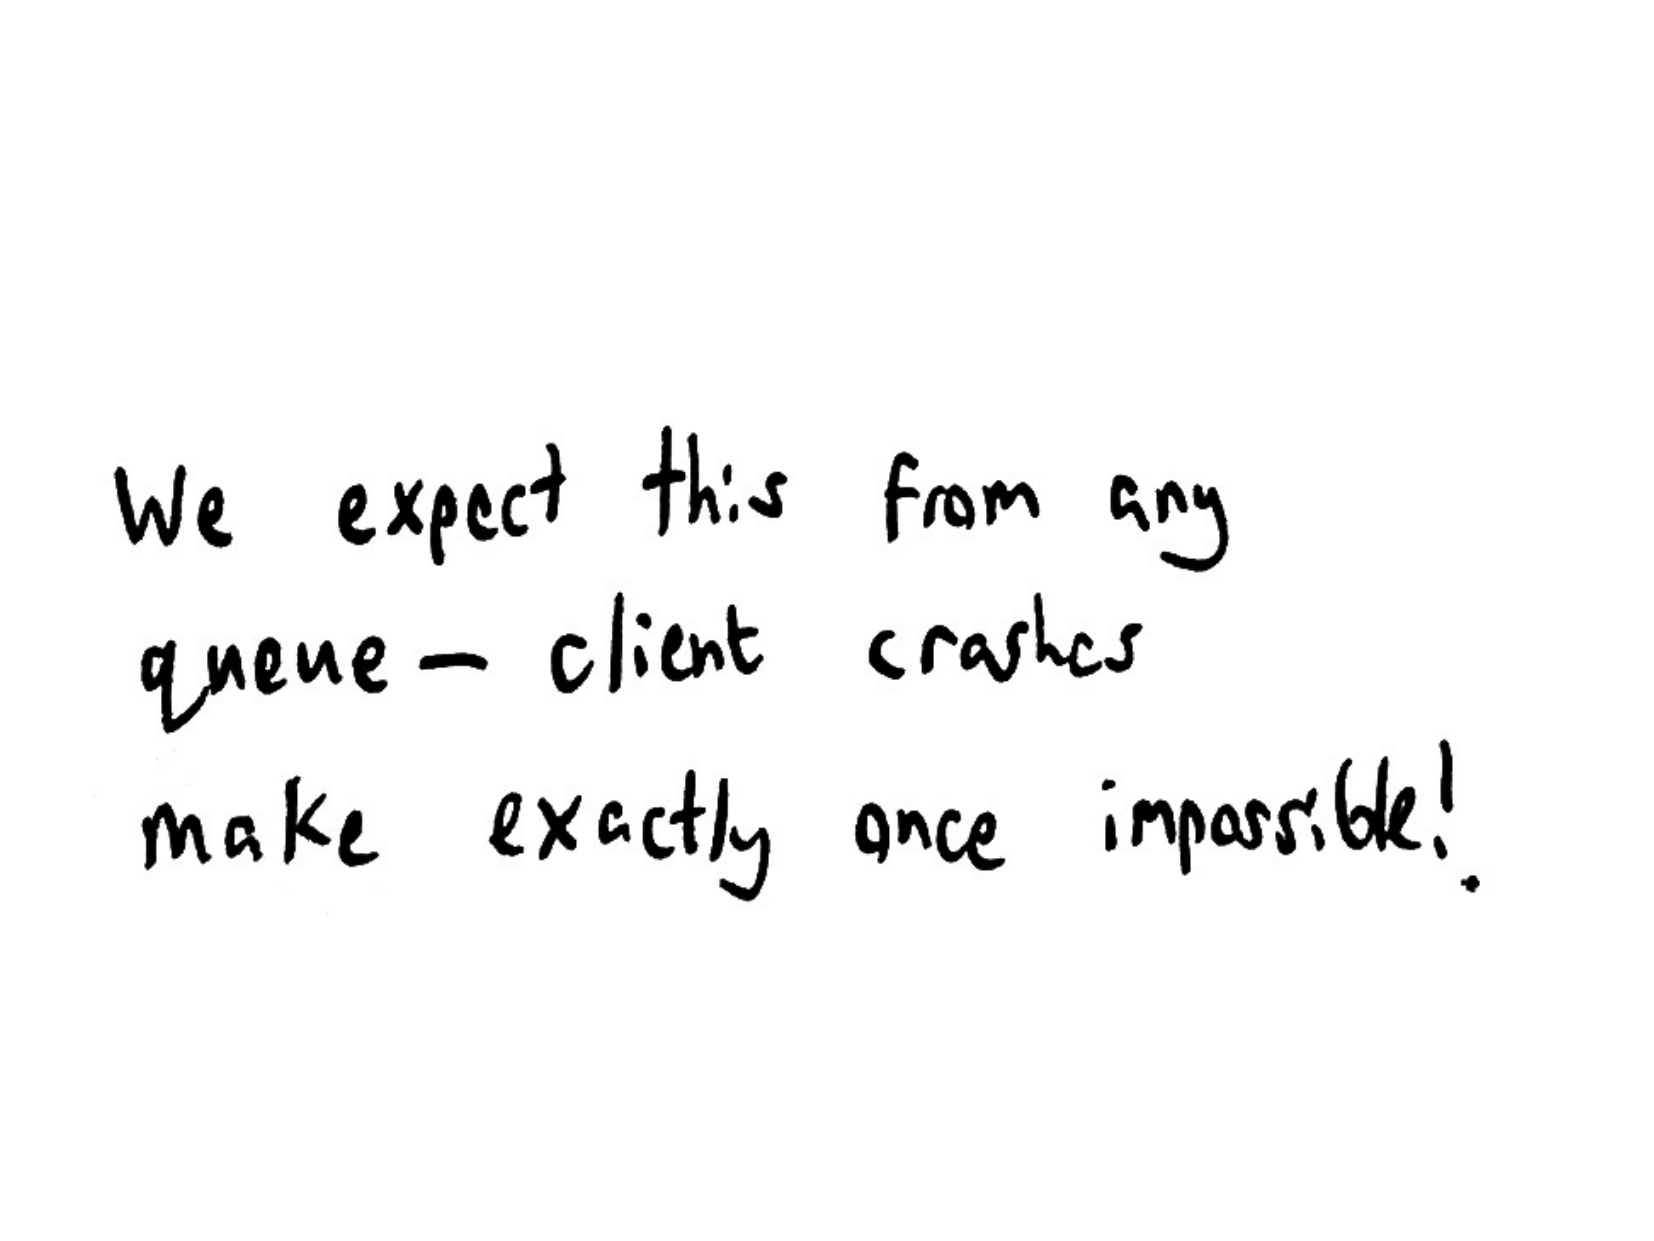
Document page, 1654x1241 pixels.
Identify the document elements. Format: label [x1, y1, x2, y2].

picture [75, 404, 1514, 916]
